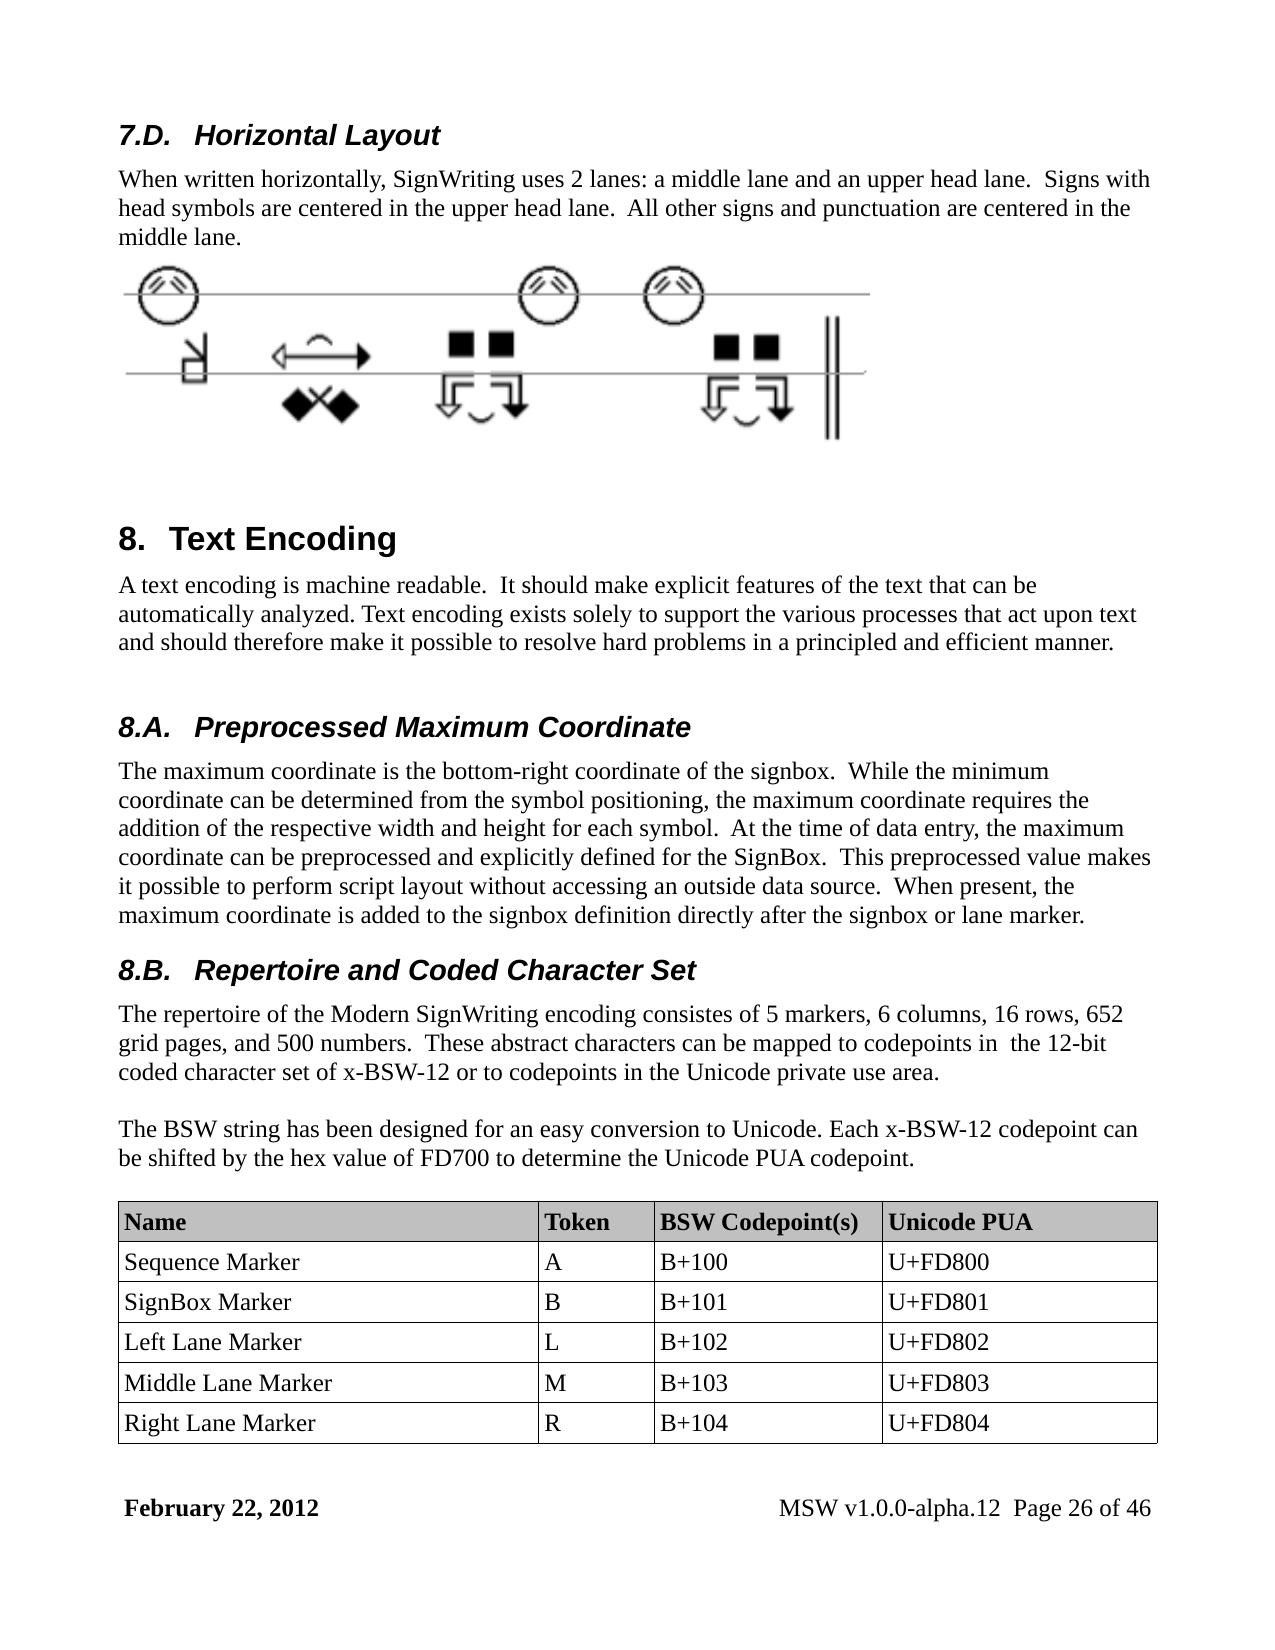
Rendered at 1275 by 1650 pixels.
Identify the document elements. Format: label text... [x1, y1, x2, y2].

table_cell L [539, 1323, 654, 1362]
table_cell A [539, 1242, 654, 1281]
table_cell SignBox Marker [119, 1282, 538, 1322]
table_cell M [539, 1363, 654, 1402]
table_cell B+101 [655, 1282, 882, 1322]
table_cell R [539, 1403, 654, 1443]
table_cell U+FD803 [883, 1363, 1157, 1402]
table_header Name [119, 1202, 538, 1241]
table_cell B+104 [655, 1403, 882, 1443]
table_cell Left Lane Marker [119, 1323, 538, 1362]
table_cell U+FD800 [883, 1242, 1157, 1281]
table_cell B+102 [655, 1323, 882, 1362]
text A text encoding is machine readable. It should make explicit features of the text that can be automatically analyzed. Text encoding exists solely to support the various processes that act upon text and should therefore make it possible to resolve hard problems in a principled and efficient manner. [118, 570, 1157, 656]
subtitle Text Encoding [118, 519, 1157, 557]
subtitle Horizontal Layout [118, 118, 1157, 152]
table_cell U+FD801 [883, 1282, 1157, 1322]
table_cell Right Lane Marker [119, 1403, 538, 1443]
table_header Unicode PUA [883, 1202, 1157, 1241]
picture [118, 250, 870, 465]
subtitle Repertoire and Coded Character Set [118, 953, 1157, 987]
table_header BSW Codepoint(s) [655, 1202, 882, 1241]
table_cell B+100 [655, 1242, 882, 1281]
table_cell B [539, 1282, 654, 1322]
text The BSW string has been designed for an easy conversion to Unicode. Each x-BSW-12 codepoint can be shifted by the hex value of FD700 to determine the Unicode PUA codepoint. [118, 1114, 1157, 1172]
text The maximum coordinate is the bottom-right coordinate of the signbox. While the minimum coordinate can be determined from the symbol positioning, the maximum coordinate requires the addition of the respective width and height for each symbol. At the time of data entry, the maximum coordinate can be preprocessed and explicitly defined for the SignBox. This preprocessed value makes it possible to perform script layout without accessing an outside data source. When present, the maximum coordinate is added to the signbox definition directly after the signbox or lane marker. [118, 756, 1157, 928]
text When written horizontally, SignWriting uses 2 lanes: a middle lane and an upper head lane. Signs with head symbols are centered in the upper head lane. All other signs and punctuation are centered in the middle lane. [118, 164, 1157, 250]
table_header Token [539, 1202, 654, 1241]
subtitle Preprocessed Maximum Coordinate [118, 710, 1157, 743]
table_cell Sequence Marker [119, 1242, 538, 1281]
text The repertoire of the Modern SignWriting encoding consistes of 5 markers, 6 columns, 16 rows, 652 grid pages, and 500 numbers. These abstract characters can be mapped to codepoints in the 12-bit coded character set of x-BSW-12 or to codepoints in the Unicode private use area. [118, 999, 1157, 1086]
table_cell Middle Lane Marker [119, 1363, 538, 1402]
table_cell U+FD802 [883, 1323, 1157, 1362]
table_cell U+FD804 [883, 1403, 1157, 1443]
table_cell B+103 [655, 1363, 882, 1402]
